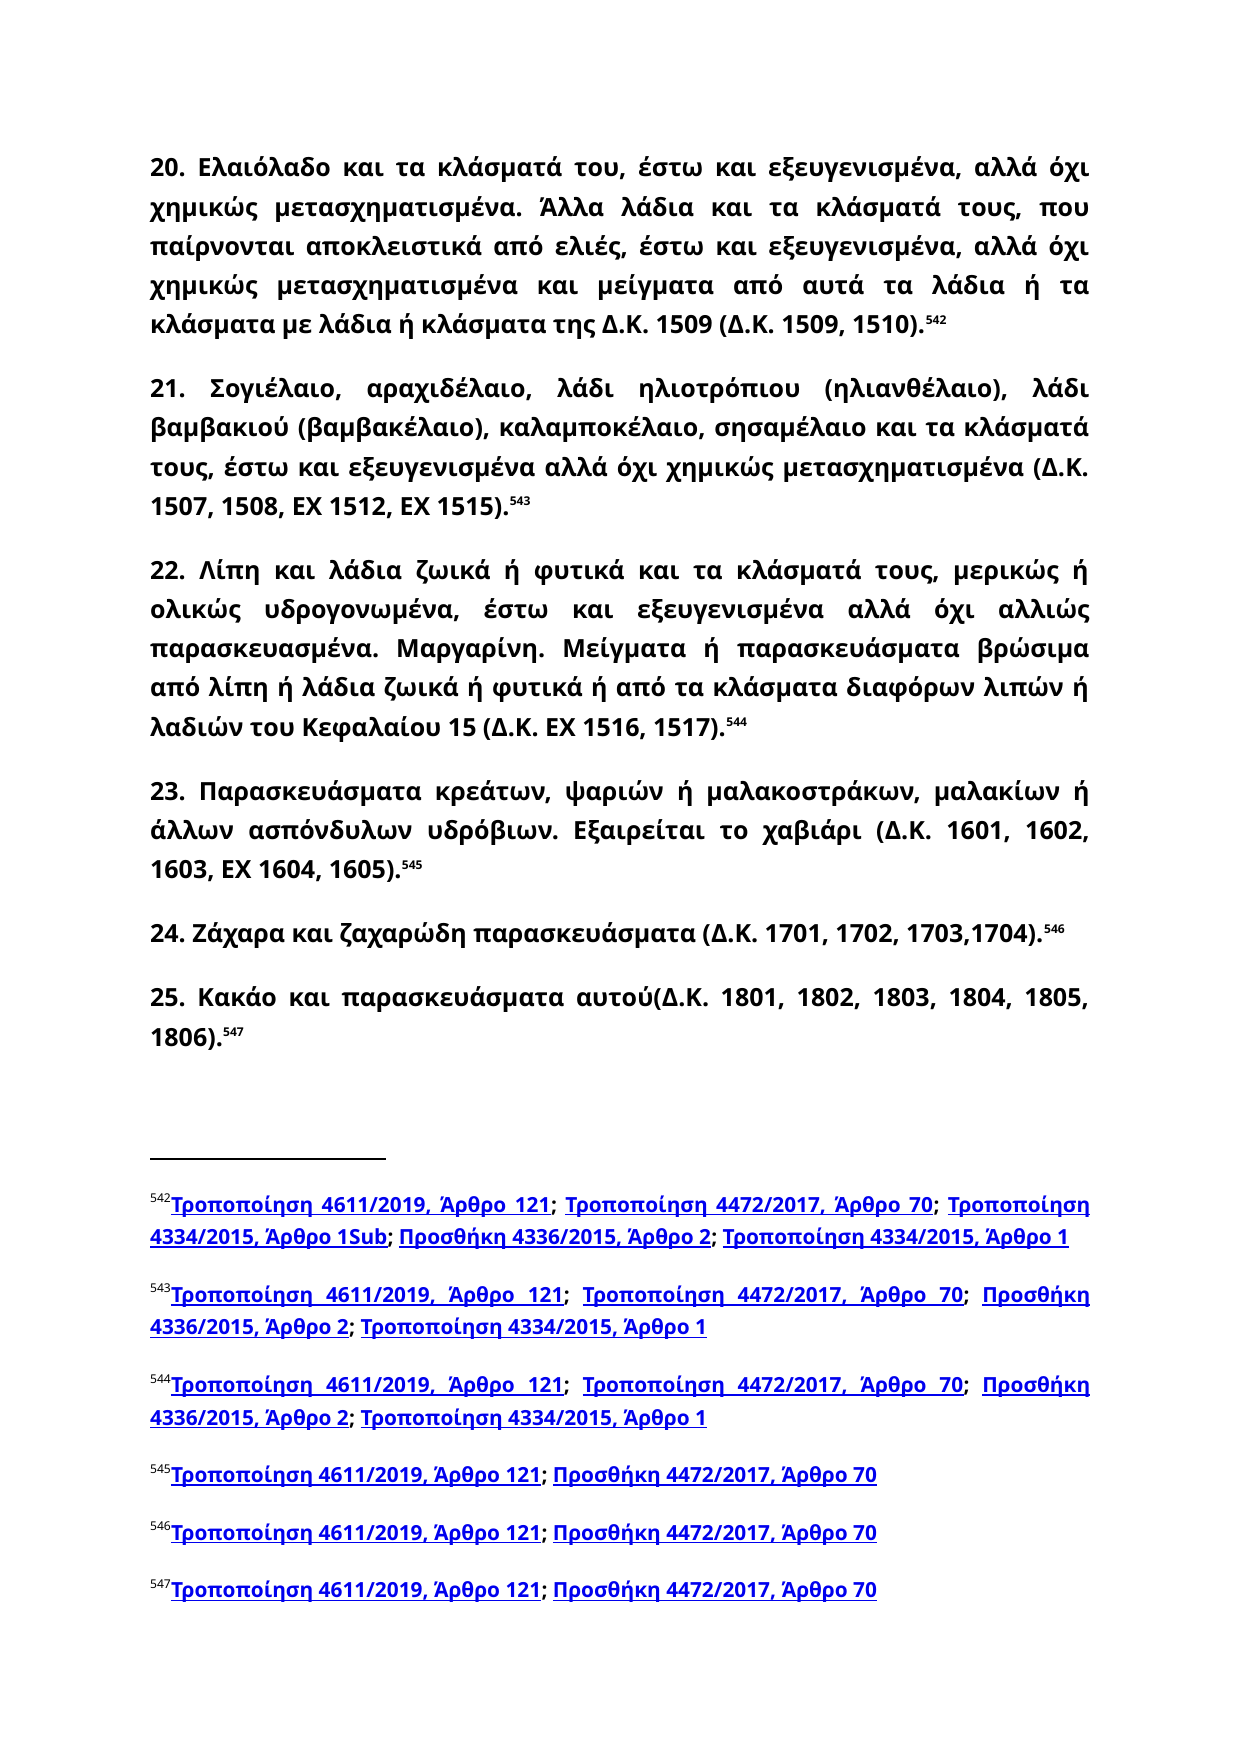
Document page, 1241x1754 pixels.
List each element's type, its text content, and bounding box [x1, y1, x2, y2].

text Τροποποίηση 4611/2019, Άρθρο 121; Τροποποίηση 4472/2017, Άρθρο 70; Τροποποίηση 4334/2015, Άρθρο 1Sub; Προσθήκη 4336/2015, Άρθρο 2; Τροποποίηση 4334/2015, Άρθρο 1 [150, 1190, 1090, 1251]
text Τροποποίηση 4611/2019, Άρθρο 121; Προσθήκη 4472/2017, Άρθρο 70 [150, 1460, 1090, 1489]
text 22. Λίπη και λάδια ζωικά ή φυτικά και τα κλάσματά τους, μερικώς ή ολικώς υδρογονωμένα, έστω και εξευγενισμένα αλλά όχι αλλιώς παρασκευασμένα. Μαργαρίνη. Μείγματα ή παρασκευάσματα βρώσιμα από λίπη ή λάδια ζωικά ή φυτικά ή από τα κλάσματα διαφόρων λιπών ή λαδιών του Κεφαλαίου 15 (Δ.Κ. ΕΧ 1516, 1517). [150, 552, 1090, 743]
text Τροποποίηση 4611/2019, Άρθρο 121; Προσθήκη 4472/2017, Άρθρο 70 [150, 1576, 1090, 1604]
text 25. Κακάο και παρασκευάσματα αυτού(Δ.Κ. 1801, 1802, 1803, 1804, 1805, 1806). [150, 980, 1090, 1053]
text 23. Παρασκευάσματα κρεάτων, ψαριών ή μαλακοστράκων, μαλακίων ή άλλων ασπόνδυλων υδρόβιων. Εξαιρείται το χαβιάρι (Δ.Κ. 1601, 1602, 1603, ΕΧ 1604, 1605). [150, 773, 1090, 886]
text 24. Ζάχαρα και ζαχαρώδη παρασκευάσματα (Δ.Κ. 1701, 1702, 1703,1704). [150, 916, 1090, 950]
text Τροποποίηση 4611/2019, Άρθρο 121; Προσθήκη 4472/2017, Άρθρο 70 [150, 1518, 1090, 1546]
text Τροποποίηση 4611/2019, Άρθρο 121; Τροποποίηση 4472/2017, Άρθρο 70; Προσθήκη 4336/2015, Άρθρο 2; Τροποποίηση 4334/2015, Άρθρο 1 [150, 1370, 1090, 1431]
text Τροποποίηση 4611/2019, Άρθρο 121; Τροποποίηση 4472/2017, Άρθρο 70; Προσθήκη 4336/2015, Άρθρο 2; Τροποποίηση 4334/2015, Άρθρο 1 [150, 1280, 1090, 1341]
text 21. Σογιέλαιο, αραχιδέλαιο, λάδι ηλιοτρόπιου (ηλιανθέλαιο), λάδι βαμβακιού (βαμβακέλαιο), καλαμποκέλαιο, σησαμέλαιο και τα κλάσματά τους, έστω και εξευγενισμένα αλλά όχι χημικώς μετασχηματισμένα (Δ.Κ. 1507, 1508, ΕΧ 1512, ΕΧ 1515). [150, 371, 1090, 522]
text 20. Ελαιόλαδο και τα κλάσματά του, έστω και εξευγενισμένα, αλλά όχι χημικώς μετασχηματισμένα. Άλλα λάδια και τα κλάσματά τους, που παίρνονται αποκλειστικά από ελιές, έστω και εξευγενισμένα, αλλά όχι χημικώς μετασχηματισμένα και μείγματα από αυτά τα λάδια ή τα κλάσματα με λάδια ή κλάσματα της Δ.Κ. 1509 (Δ.Κ. 1509, 1510). [150, 150, 1090, 341]
